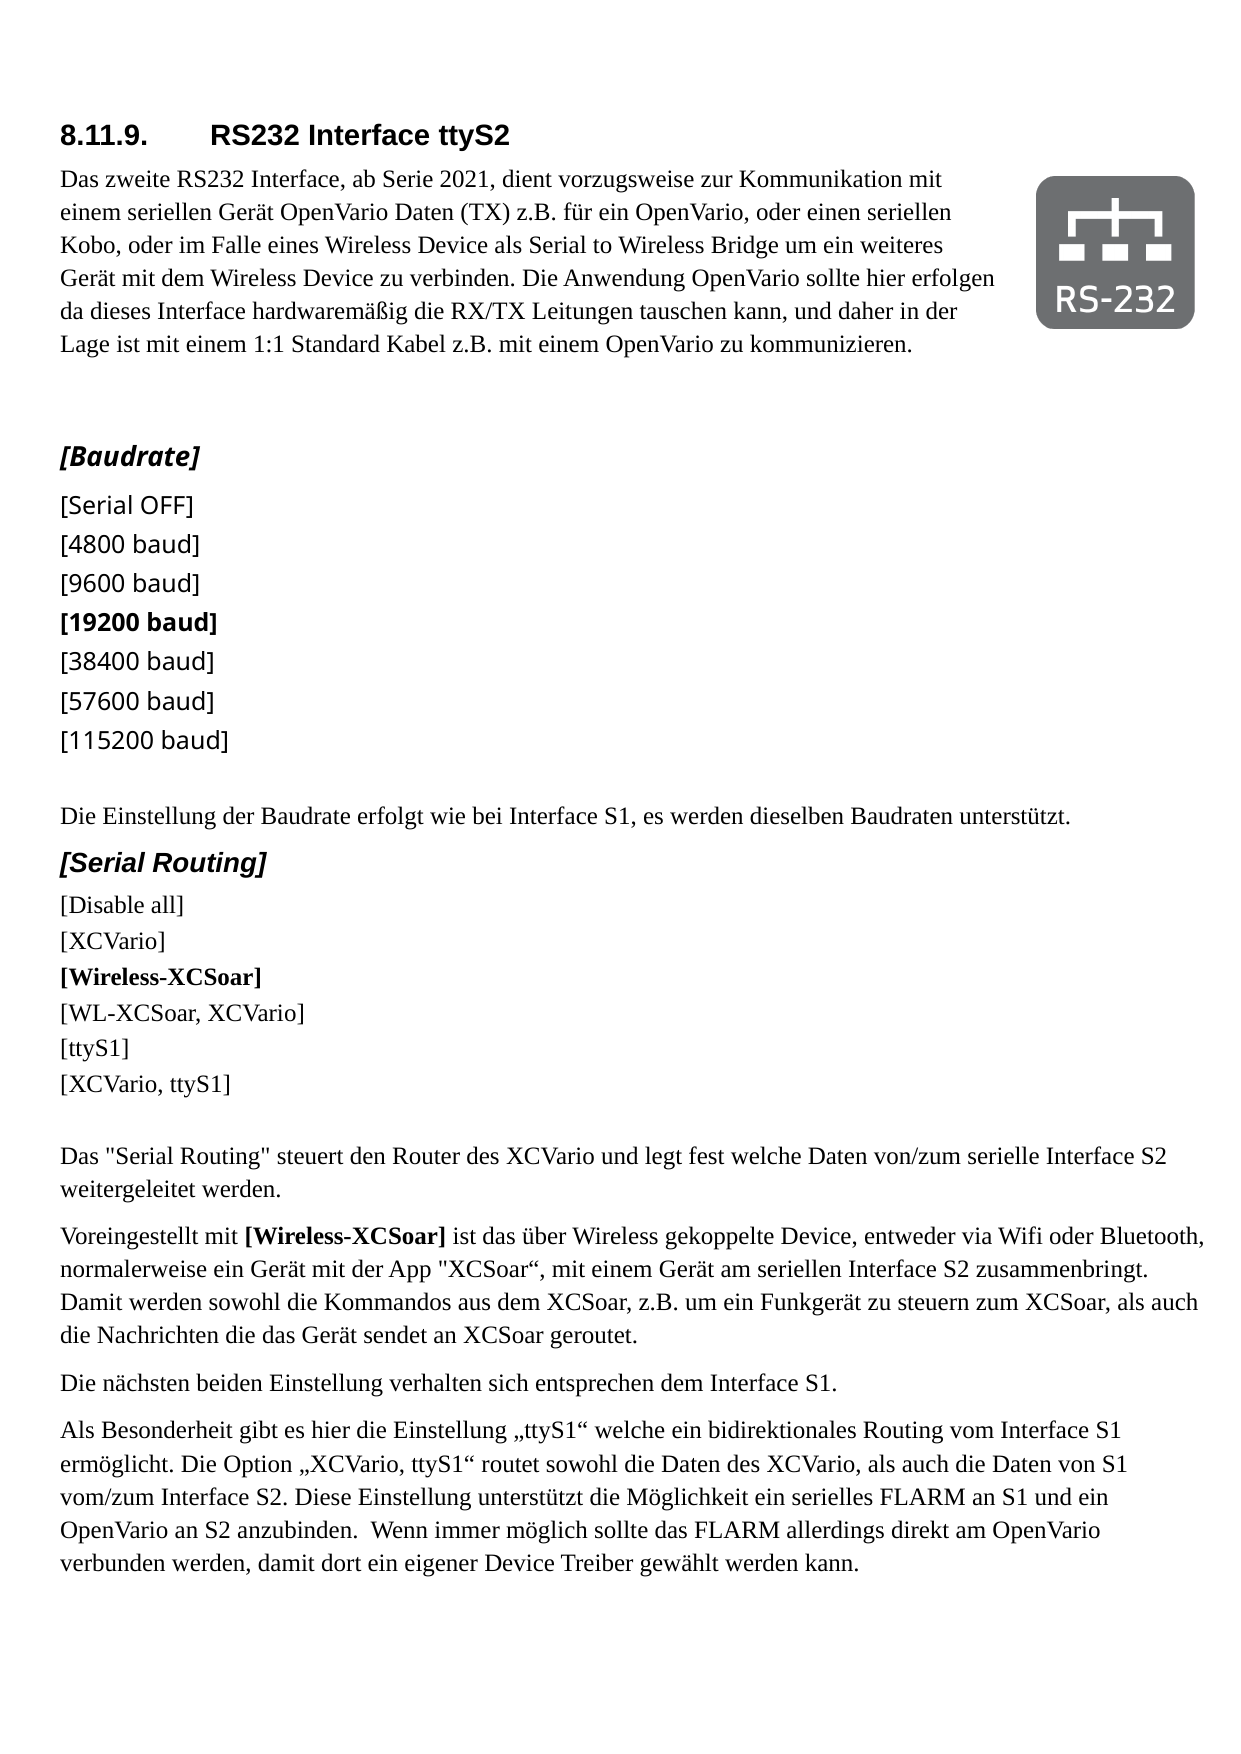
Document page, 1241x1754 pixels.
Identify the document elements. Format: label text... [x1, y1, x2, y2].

text [Serial OFF] [60, 487, 1207, 521]
subtitle RS232 Interface ttyS2 [60, 118, 1207, 152]
text [9600 baud] [60, 566, 1207, 600]
text [Wireless-XCSoar] [60, 962, 1207, 991]
text [ttyS1] [60, 1033, 1207, 1062]
text [XCVario] [60, 926, 1207, 955]
text [4800 baud] [60, 527, 1207, 561]
text [Disable all] [60, 891, 1207, 919]
text Voreingestellt mit [Wireless-XCSoar] ist das über Wireless gekoppelte Device, entweder via Wifi oder Bluetooth, normalerweise ein Gerät mit der App "XCSoar“, mit einem Gerät am seriellen Interface S2 zusammenbringt. Damit werden sowohl die Kommandos aus dem XCSoar, z.B. um ein Funkgerät zu steuern zum XCSoar, als auch die Nachrichten die das Gerät sendet an XCSoar geroutet. [60, 1221, 1207, 1349]
text [WL-XCSoar, XCVario] [60, 998, 1207, 1027]
subtitle [Baudrate] [60, 437, 1207, 475]
text [XCVario, ttyS1] [60, 1069, 1207, 1098]
text Als Besonderheit gibt es hier die Einstellung „ttyS1“ welche ein bidirektionales Routing vom Interface S1 ermöglicht. Die Option „XCVario, ttyS1“ routet sowohl die Daten des XCVario, als auch die Daten von S1 vom/zum Interface S2. Diese Einstellung unterstützt die Möglichkeit ein serielles FLARM an S1 und ein OpenVario an S2 anzubinden. Wenn immer möglich sollte das FLARM allerdings direkt am OpenVario verbunden werden, damit dort ein eigener Device Treiber gewählt werden kann. [60, 1416, 1207, 1576]
text Das "Serial Routing" steuert den Router des XCVario und legt fest welche Daten von/zum serielle Interface S2 weitergeleitet werden. [60, 1141, 1207, 1202]
text [38400 baud] [60, 644, 1207, 678]
text [57600 baud] [60, 683, 1207, 717]
picture [1030, 176, 1199, 329]
text [19200 baud] [60, 605, 1207, 639]
text Die Einstellung der Baudrate erfolgt wie bei Interface S1, es werden dieselben Baudraten unterstützt. [60, 801, 1207, 829]
subtitle [Serial Routing] [60, 846, 1207, 878]
text Die nächsten beiden Einstellung verhalten sich entsprechen dem Interface S1. [60, 1368, 1207, 1397]
text Das zweite RS232 Interface, ab Serie 2021, dient vorzugsweise zur Kommunikation mit einem seriellen Gerät OpenVario Daten (TX) z.B. für ein OpenVario, oder einen seriellen Kobo, oder im Falle eines Wireless Device als Serial to Wireless Bridge um ein weiteres Gerät mit dem Wireless Device zu verbinden. Die Anwendung OpenVario sollte hier erfolgen da dieses Interface hardwaremäßig die RX/TX Leitungen tauschen kann, und daher in der Lage ist mit einem 1:1 Standard Kabel z.B. mit einem OpenVario zu kommunizieren. [60, 164, 1207, 358]
text [115200 baud] [60, 722, 1207, 756]
